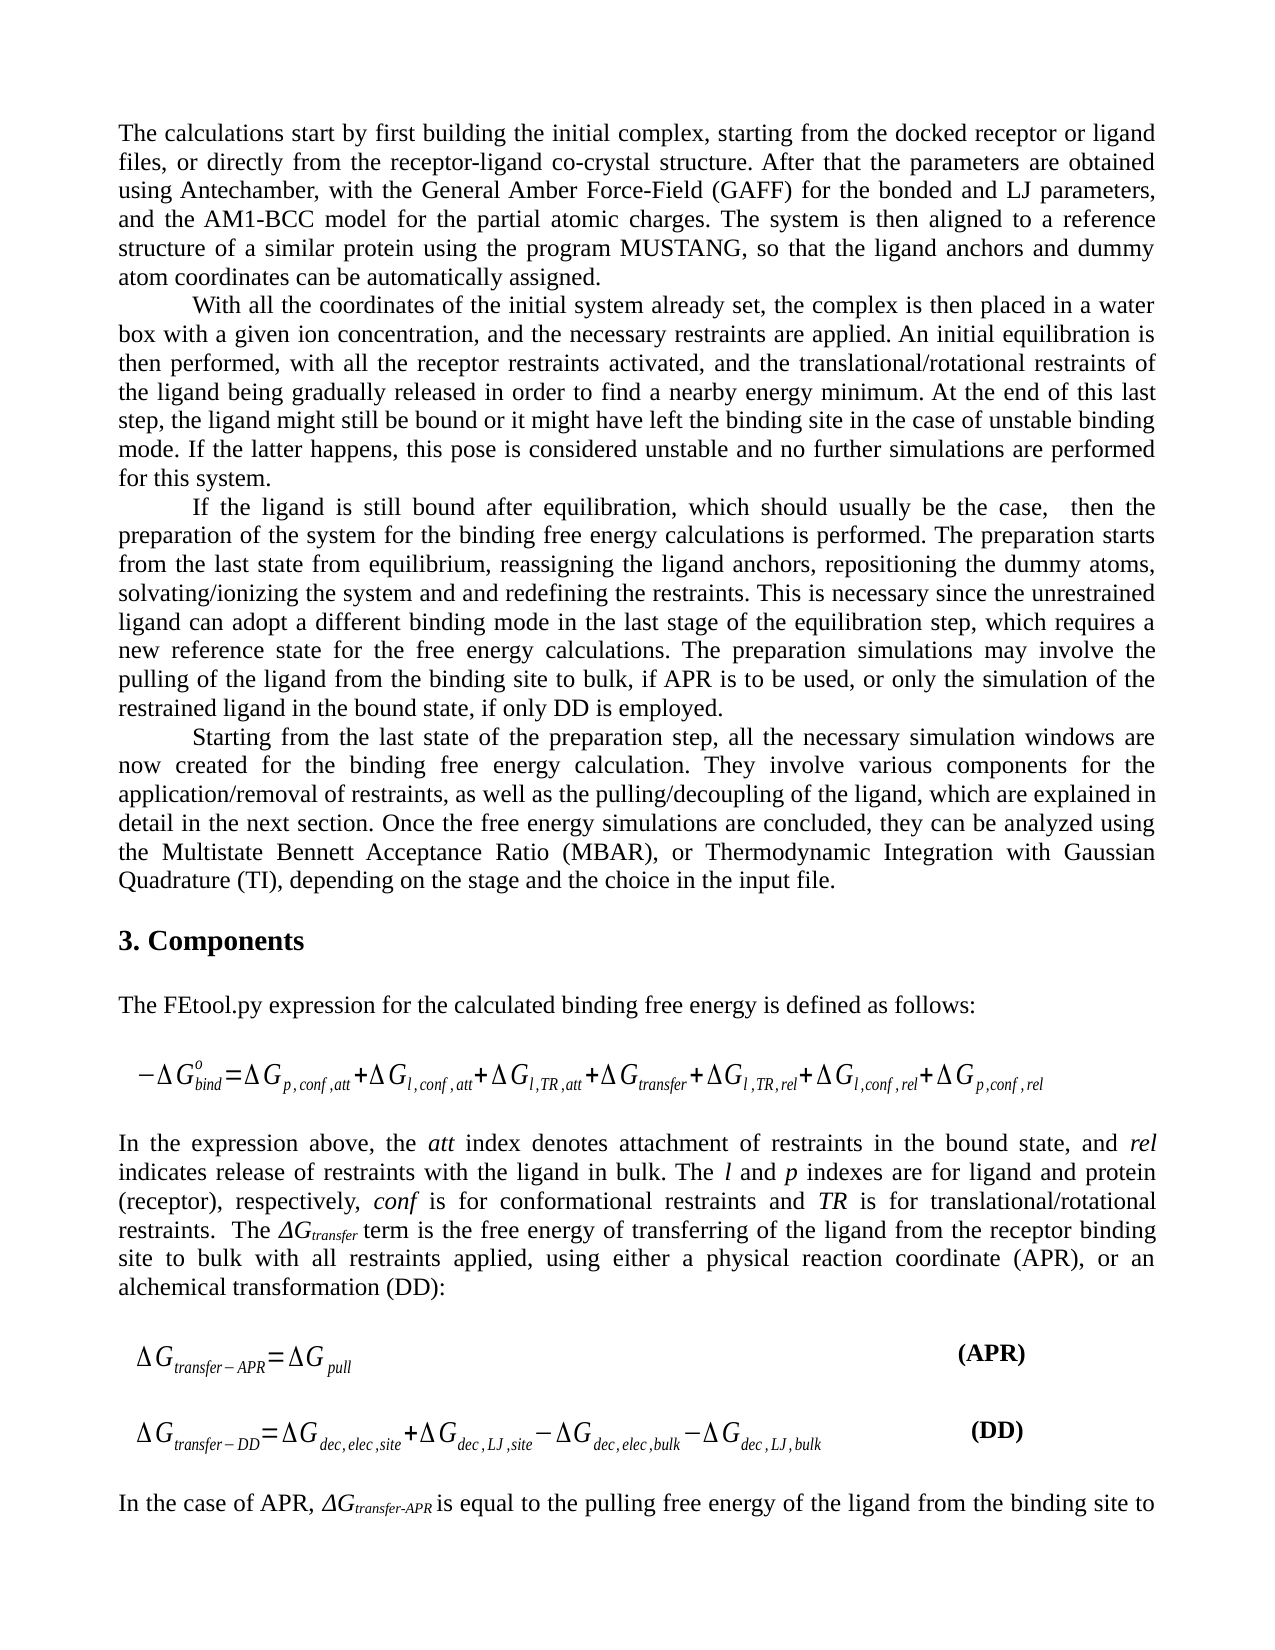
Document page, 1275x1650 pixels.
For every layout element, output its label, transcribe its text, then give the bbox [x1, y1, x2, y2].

text 3. Components [118, 923, 1157, 957]
text (DD) [118, 1411, 1157, 1454]
text With all the coordinates of the initial system already set, the complex is then placed in a water box with a given ion concentration, and the necessary restraints are applied. An initial equilibration is then performed, with all the receptor restraints activated, and the translational/rotational restraints of the ligand being gradually released in order to find a nearby energy minimum. At the end of this last step, the ligand might still be bound or it might have left the binding site in the case of unstable binding mode. If the latter happens, this pose is considered unstable and no further simulations are performed for this system. [118, 291, 1157, 492]
text In the case of APR, ΔGtransfer-APR is equal to the pulling free energy of the ligand from the binding site to [118, 1488, 1157, 1516]
text Starting from the last state of the preparation step, all the necessary simulation windows are now created for the binding free energy calculation. They involve various components for the application/removal of restraints, as well as the pulling/decoupling of the ligand, which are explained in detail in the next section. Once the free energy simulations are concluded, they can be analyzed using the Multistate Bennett Acceptance Ratio (MBAR), or Thermodynamic Integration with Gaussian Quadrature (TI), depending on the stage and the choice in the input file. [118, 722, 1157, 894]
text If the ligand is still bound after equilibration, which should usually be the case, then the preparation of the system for the binding free energy calculations is performed. The preparation starts from the last state from equilibrium, reassigning the ligand anchors, repositioning the dummy atoms, solvating/ionizing the system and and redefining the restraints. This is necessary since the unrestrained ligand can adopt a different binding mode in the last stage of the equilibration step, which requires a new reference state for the free energy calculations. The preparation simulations may involve the pulling of the ligand from the binding site to bulk, if APR is to be used, or only the simulation of the restrained ligand in the bound state, if only DD is employed. [118, 492, 1157, 722]
text (APR) [118, 1334, 1157, 1378]
text The FEtool.py expression for the calculated binding free energy is defined as follows: [118, 990, 1157, 1019]
text The calculations start by first building the initial complex, starting from the docked receptor or ligand files, or directly from the receptor-ligand co-crystal structure. After that the parameters are obtained using Antechamber, with the General Amber Force-Field (GAFF) for the bonded and LJ parameters, and the AM1-BCC model for the partial atomic charges. The system is then aligned to a reference structure of a similar protein using the program MUSTANG, so that the ligand anchors and dummy atom coordinates can be automatically assigned. [118, 118, 1157, 291]
text In the expression above, the att index denotes attachment of restraints in the bound state, and rel indicates release of restraints with the ligand in bulk. The l and p indexes are for ligand and protein (receptor), respectively, conf is for conformational restraints and TR is for translational/rotational restraints. The ΔGtransfer term is the free energy of transferring of the ligand from the receptor binding site to bulk with all restraints applied, using either a physical reaction coordinate (APR), or an alchemical transformation (DD): [118, 1128, 1157, 1301]
